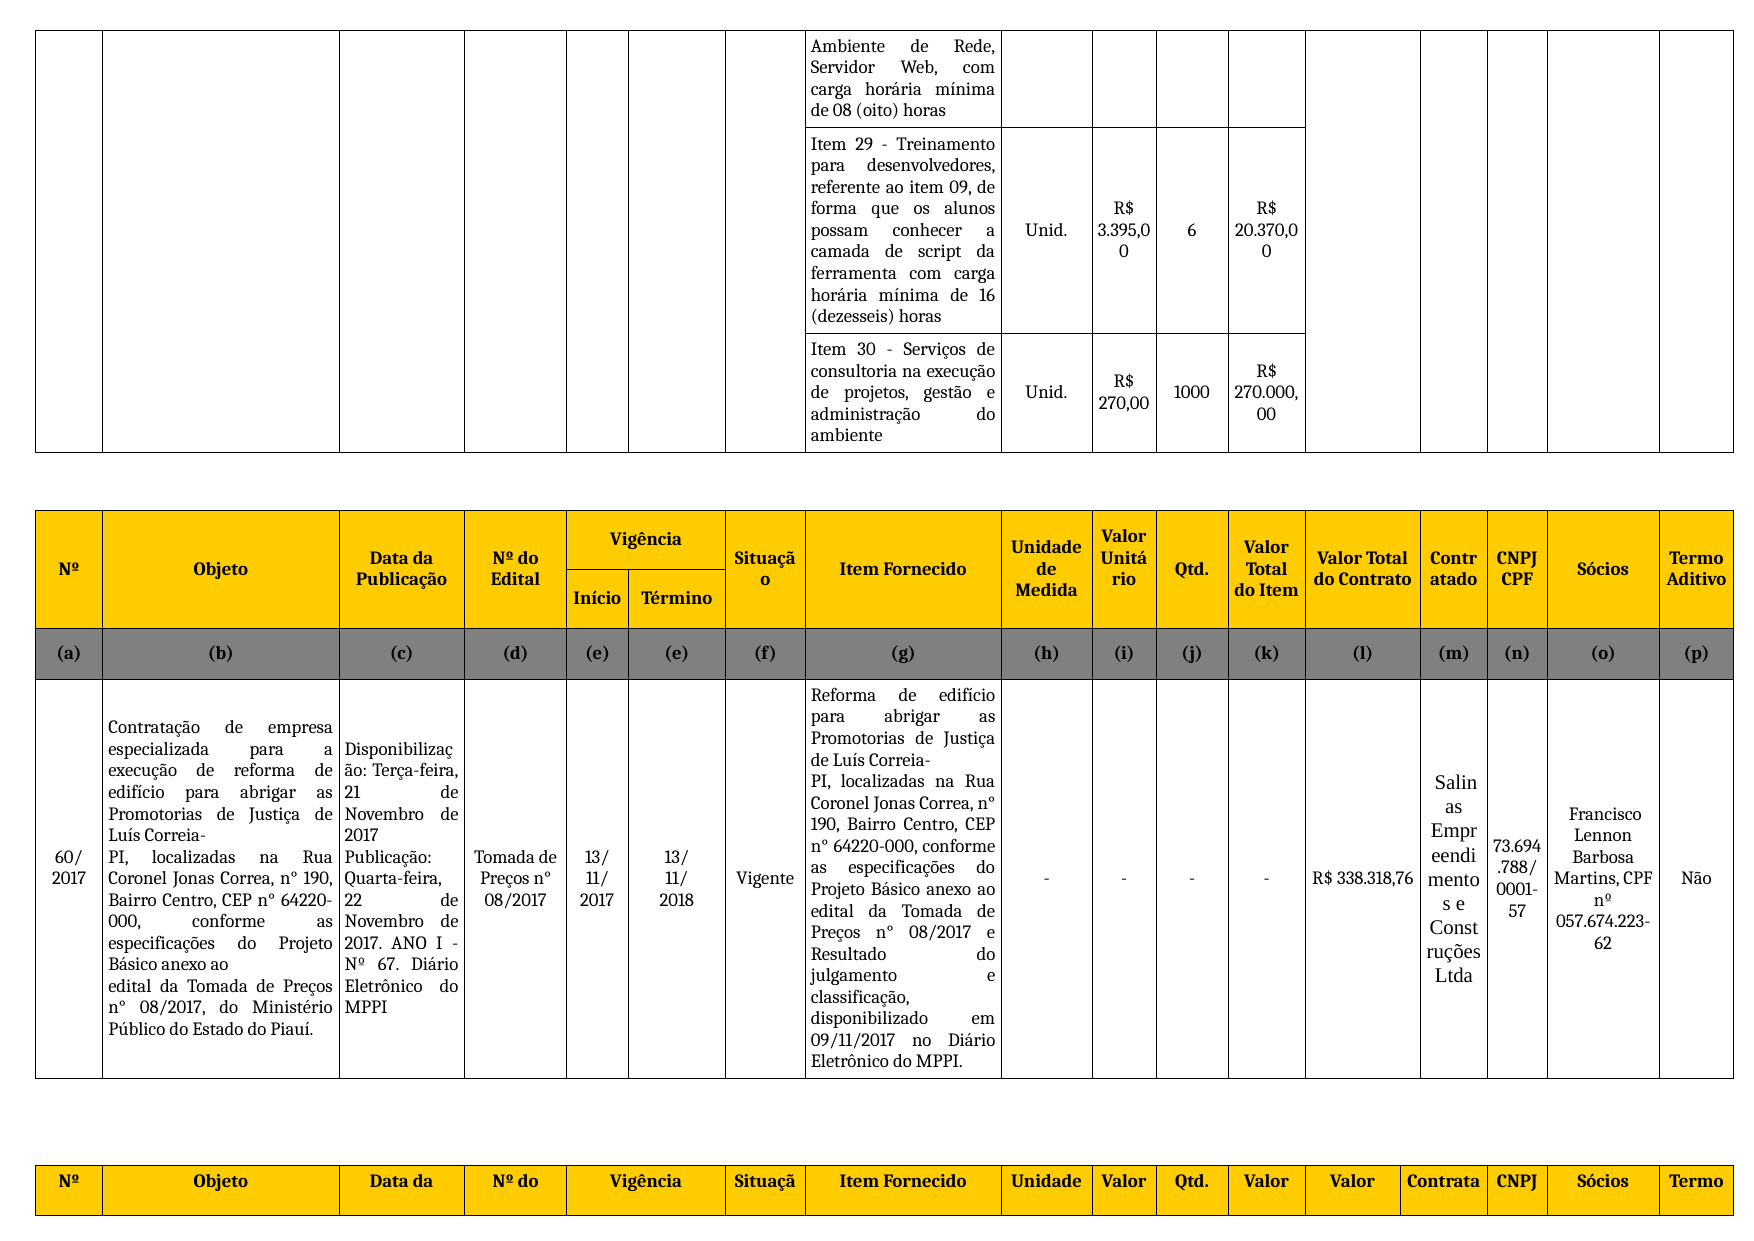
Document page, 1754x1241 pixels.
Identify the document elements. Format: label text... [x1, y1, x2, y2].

table_cell [1660, 31, 1733, 452]
table_cell [36, 31, 102, 452]
table_header Valor [1093, 1166, 1156, 1215]
table_header Contrata [1401, 1166, 1487, 1215]
table_cell [103, 31, 339, 452]
table_cell (m) [1421, 629, 1487, 679]
table_cell (a) [36, 629, 102, 679]
table_cell - [1157, 680, 1228, 1078]
table_header Valor Total do Contrato [1306, 511, 1420, 628]
table_header Qtd. [1157, 511, 1228, 628]
table_header Nº do Edital [465, 511, 566, 628]
table_cell 60/ 2017 [36, 680, 102, 1078]
table_header Situação [726, 511, 805, 628]
table_header Vigência [567, 1166, 725, 1215]
table_header Valor [1229, 1166, 1305, 1215]
table_header Sócios [1548, 511, 1659, 628]
table_cell (b) [103, 629, 339, 679]
table_header Objeto [103, 511, 339, 628]
table_cell Tomada de Preços n° 08/2017 [465, 680, 566, 1078]
table_cell [1093, 31, 1156, 127]
table_header Nº [36, 1166, 102, 1215]
table_header Objeto [103, 1166, 339, 1215]
table_cell - [1093, 680, 1156, 1078]
table_cell 13/ 11/ 2018 [629, 680, 725, 1078]
table_header Valor [1306, 1166, 1400, 1215]
table_cell (d) [465, 629, 566, 679]
table_cell (o) [1548, 629, 1659, 679]
table_cell Reforma de edifício para abrigar as Promotorias de Justiça de Luís Correia- PI, localizadas na Rua Coronel Jonas Correa, n° 190, Bairro Centro, CEP n° 64220-000, conforme as especificações do Projeto Básico anexo ao edital da Tomada de Preços n° 08/2017 e Resultado do julgamento e classificação, disponibilizado em 09/11/2017 no Diário Eletrônico do MPPI. [806, 680, 1001, 1078]
table_cell [340, 31, 464, 452]
table_header Situaçã [726, 1166, 805, 1215]
table_cell (e) [567, 629, 628, 679]
table_cell (n) [1488, 629, 1547, 679]
table_cell Disponibilização: Terça-feira, 21 de Novembro de 2017 Publicação: Quarta-feira, 22 de Novembro de 2017. ANO I - Nº 67. Diário Eletrônico do MPPI [340, 680, 464, 1078]
table_cell Francisco Lennon Barbosa Martins, CPF nº 057.674.223-62 [1548, 680, 1659, 1078]
table_cell [629, 31, 725, 452]
table_cell Unid. [1002, 128, 1092, 333]
table_cell [1421, 31, 1487, 452]
table_header Qtd. [1157, 1166, 1228, 1215]
table_cell Item 29 - Treinamento para desenvolvedores, referente ao item 09, de forma que os alunos possam conhecer a camada de script da ferramenta com carga horária mínima de 16 (dezesseis) horas [806, 128, 1001, 333]
table_header Valor Unitário [1093, 511, 1156, 628]
table_cell (f) [726, 629, 805, 679]
table_cell (j) [1157, 629, 1228, 679]
table_cell 73.694.788/0001-57 [1488, 680, 1547, 1078]
table_cell [1548, 31, 1659, 452]
table_cell 13/ 11/ 2017 [567, 680, 628, 1078]
table_cell (l) [1306, 629, 1420, 679]
table_cell Unid. [1002, 334, 1092, 452]
table_header Unidade de Medida [1002, 511, 1092, 628]
table_header Data da [340, 1166, 464, 1215]
table_cell R$ 270,00 [1093, 334, 1156, 452]
table_header Nº [36, 511, 102, 628]
table_cell Item 30 - Serviços de consultoria na execução de projetos, gestão e administração do ambiente [806, 334, 1001, 452]
table_cell [1157, 31, 1228, 127]
table_cell (k) [1229, 629, 1305, 679]
table_header Data da Publicação [340, 511, 464, 628]
table_cell [726, 31, 805, 452]
table_cell [465, 31, 566, 452]
table_cell (e) [629, 629, 725, 679]
table_header Nº do [465, 1166, 566, 1215]
table_cell Contratação de empresa especializada para a execução de reforma de edifício para abrigar as Promotorias de Justiça de Luís Correia- PI, localizadas na Rua Coronel Jonas Correa, n° 190, Bairro Centro, CEP n° 64220-000, conforme as especificações do Projeto Básico anexo ao edital da Tomada de Preços n° 08/2017, do Ministério Público do Estado do Piauí. [103, 680, 339, 1078]
table_cell Ambiente de Rede, Servidor Web, com carga horária mínima de 08 (oito) horas [806, 31, 1001, 127]
table_cell [567, 31, 628, 452]
table_cell [1229, 31, 1305, 127]
table_cell Salinas Empreendimentos e Construções Ltda [1421, 680, 1487, 1078]
table_cell R$ 20.370,00 [1229, 128, 1305, 333]
table_cell [1306, 31, 1420, 452]
table_header Unidade [1002, 1166, 1092, 1215]
table_header CNPJ CPF [1488, 511, 1547, 628]
table_cell Término [629, 570, 725, 628]
table_cell [1002, 31, 1092, 127]
table_cell R$ 338.318,76 [1306, 680, 1420, 1078]
table_cell - [1002, 680, 1092, 1078]
table_cell (p) [1660, 629, 1733, 679]
table_cell R$ 3.395,00 [1093, 128, 1156, 333]
table_cell (h) [1002, 629, 1092, 679]
table_header Valor Total do Item [1229, 511, 1305, 628]
table_cell Início [567, 570, 628, 628]
table_header Sócios [1548, 1166, 1659, 1215]
table_cell Vigente [726, 680, 805, 1078]
table_cell - [1229, 680, 1305, 1078]
table_header Contratado [1421, 511, 1487, 628]
table_cell (c) [340, 629, 464, 679]
table_cell R$ 270.000,00 [1229, 334, 1305, 452]
table_cell 1000 [1157, 334, 1228, 452]
table_header CNPJ [1488, 1166, 1547, 1215]
table_header Item Fornecido [806, 511, 1001, 628]
table_header Vigência [567, 511, 725, 569]
table_cell (i) [1093, 629, 1156, 679]
table_header Termo Aditivo [1660, 511, 1733, 628]
table_cell 6 [1157, 128, 1228, 333]
table_cell [1488, 31, 1547, 452]
table_cell (g) [806, 629, 1001, 679]
table_header Item Fornecido [806, 1166, 1001, 1215]
table_header Termo [1660, 1166, 1733, 1215]
table_cell Não [1660, 680, 1733, 1078]
